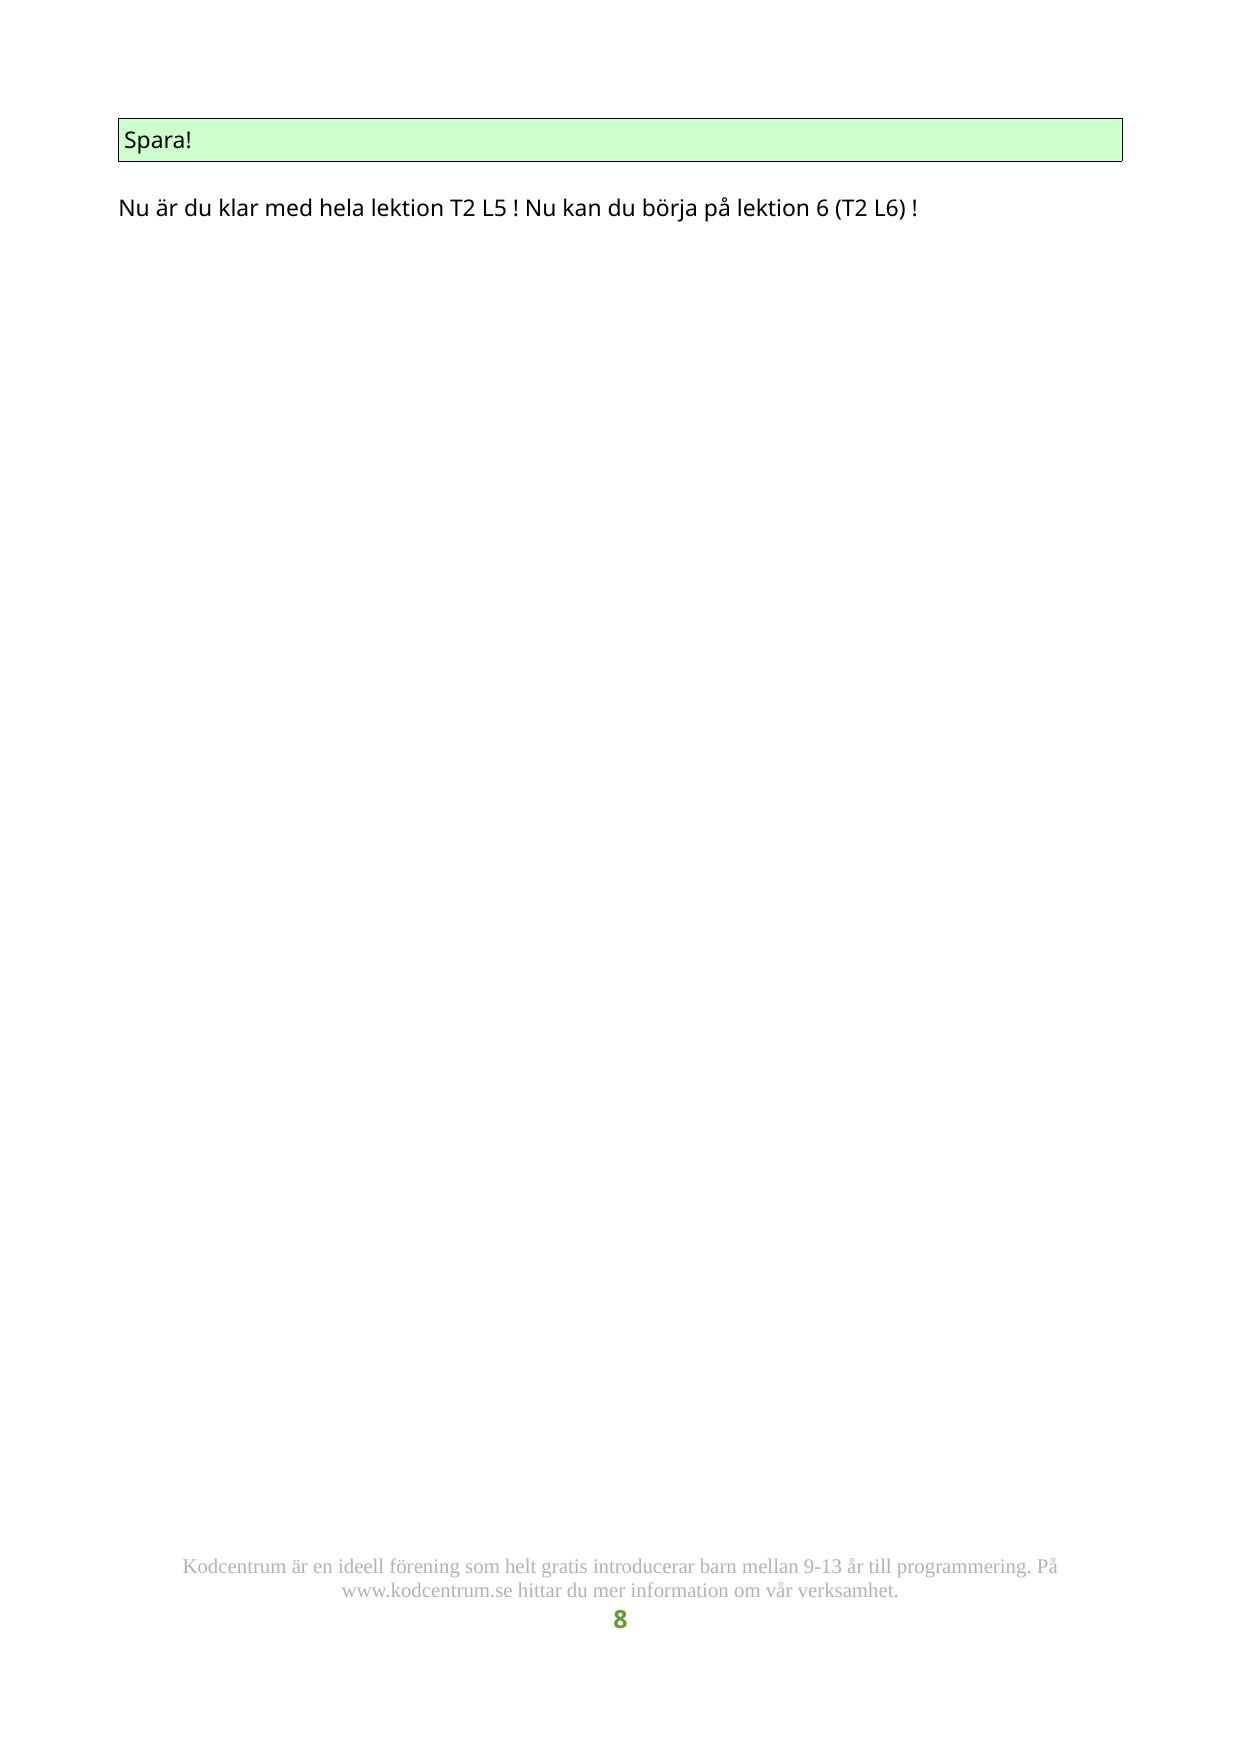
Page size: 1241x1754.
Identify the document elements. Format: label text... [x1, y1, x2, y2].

table_header Spara! [119, 119, 1122, 161]
text Nu är du klar med hela lektion T2 L5 ! Nu kan du börja på lektion 6 (T2 L6) ! [118, 192, 1122, 223]
